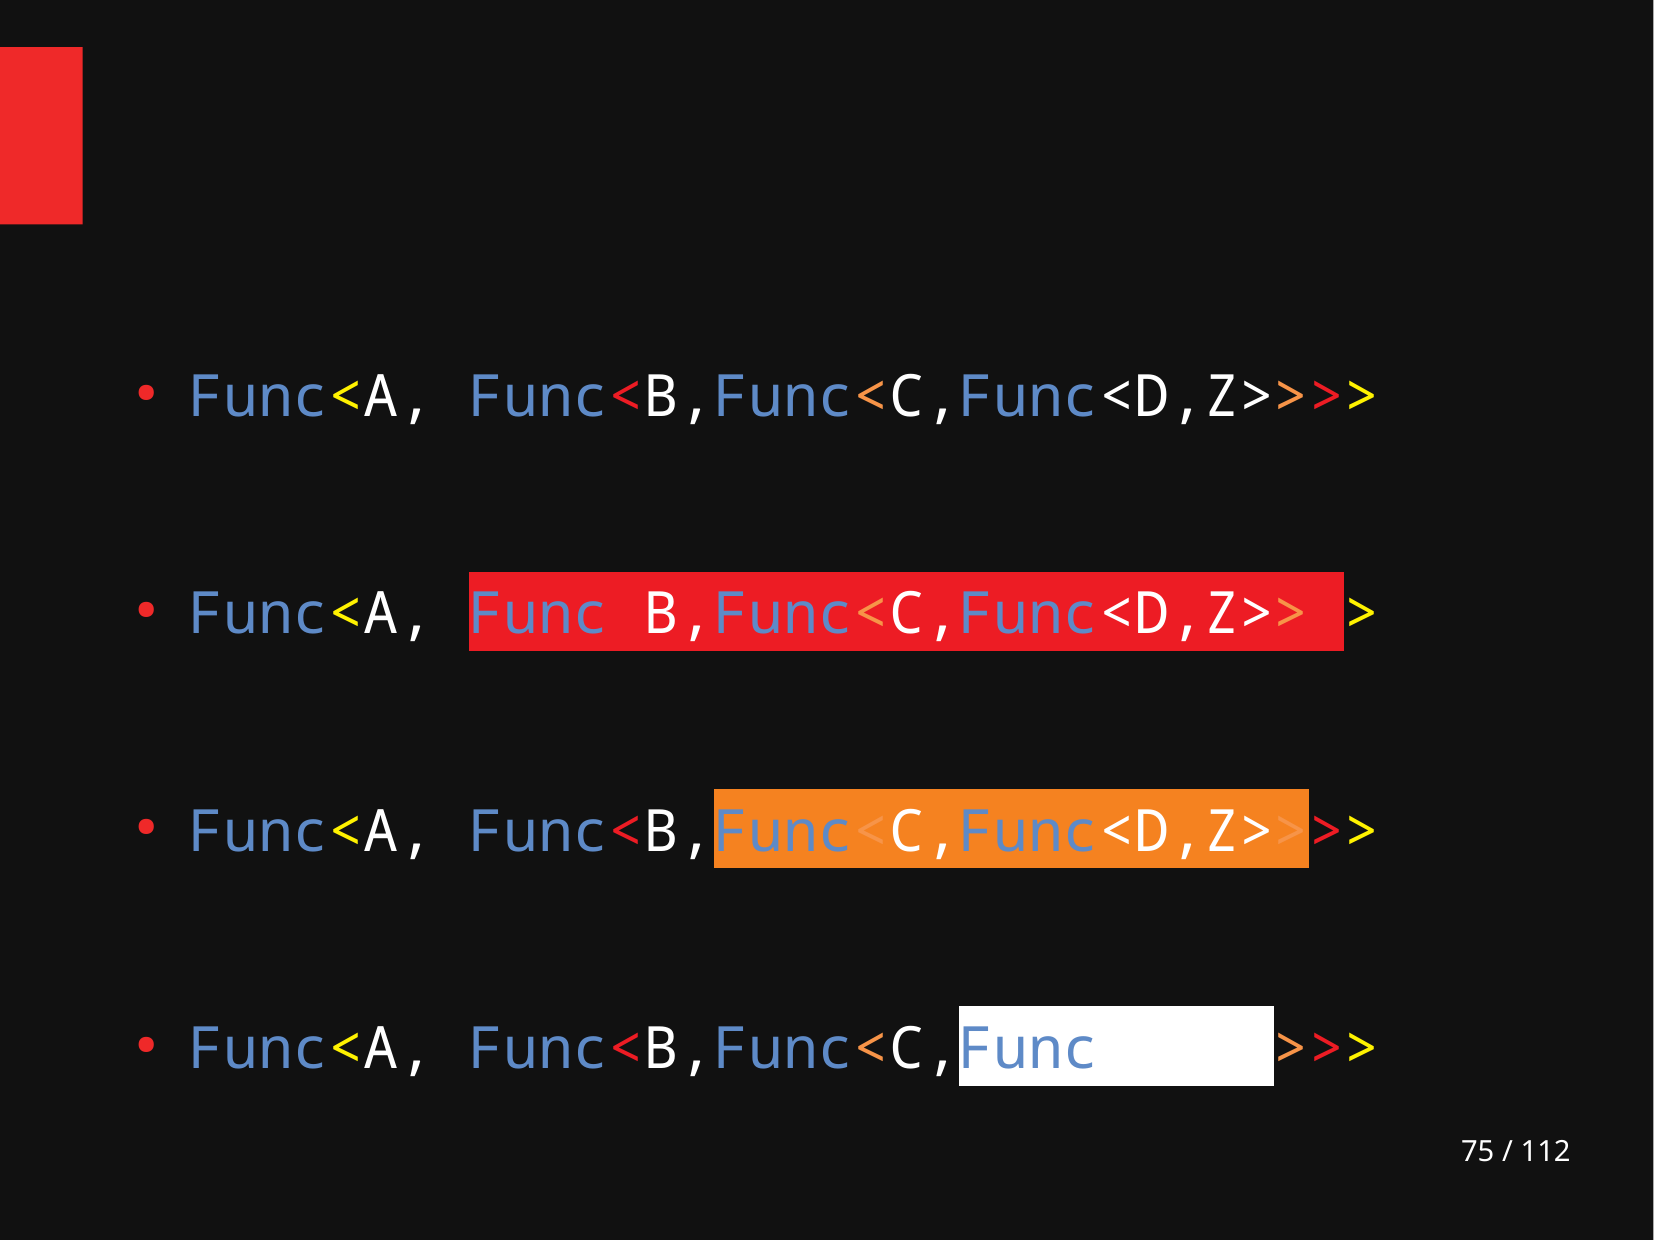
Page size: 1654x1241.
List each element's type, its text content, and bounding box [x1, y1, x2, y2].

list Func<A, Func<B,Func<C,Func<D,Z>>>> Func<A, Func<B,Func<C,Func<D,Z>>>> Func<A, Func<B,Func<C,Func<D,Z>>>> Func<A, Func<B,Func<C,Func<D,Z>>>> [118, 354, 1536, 1074]
